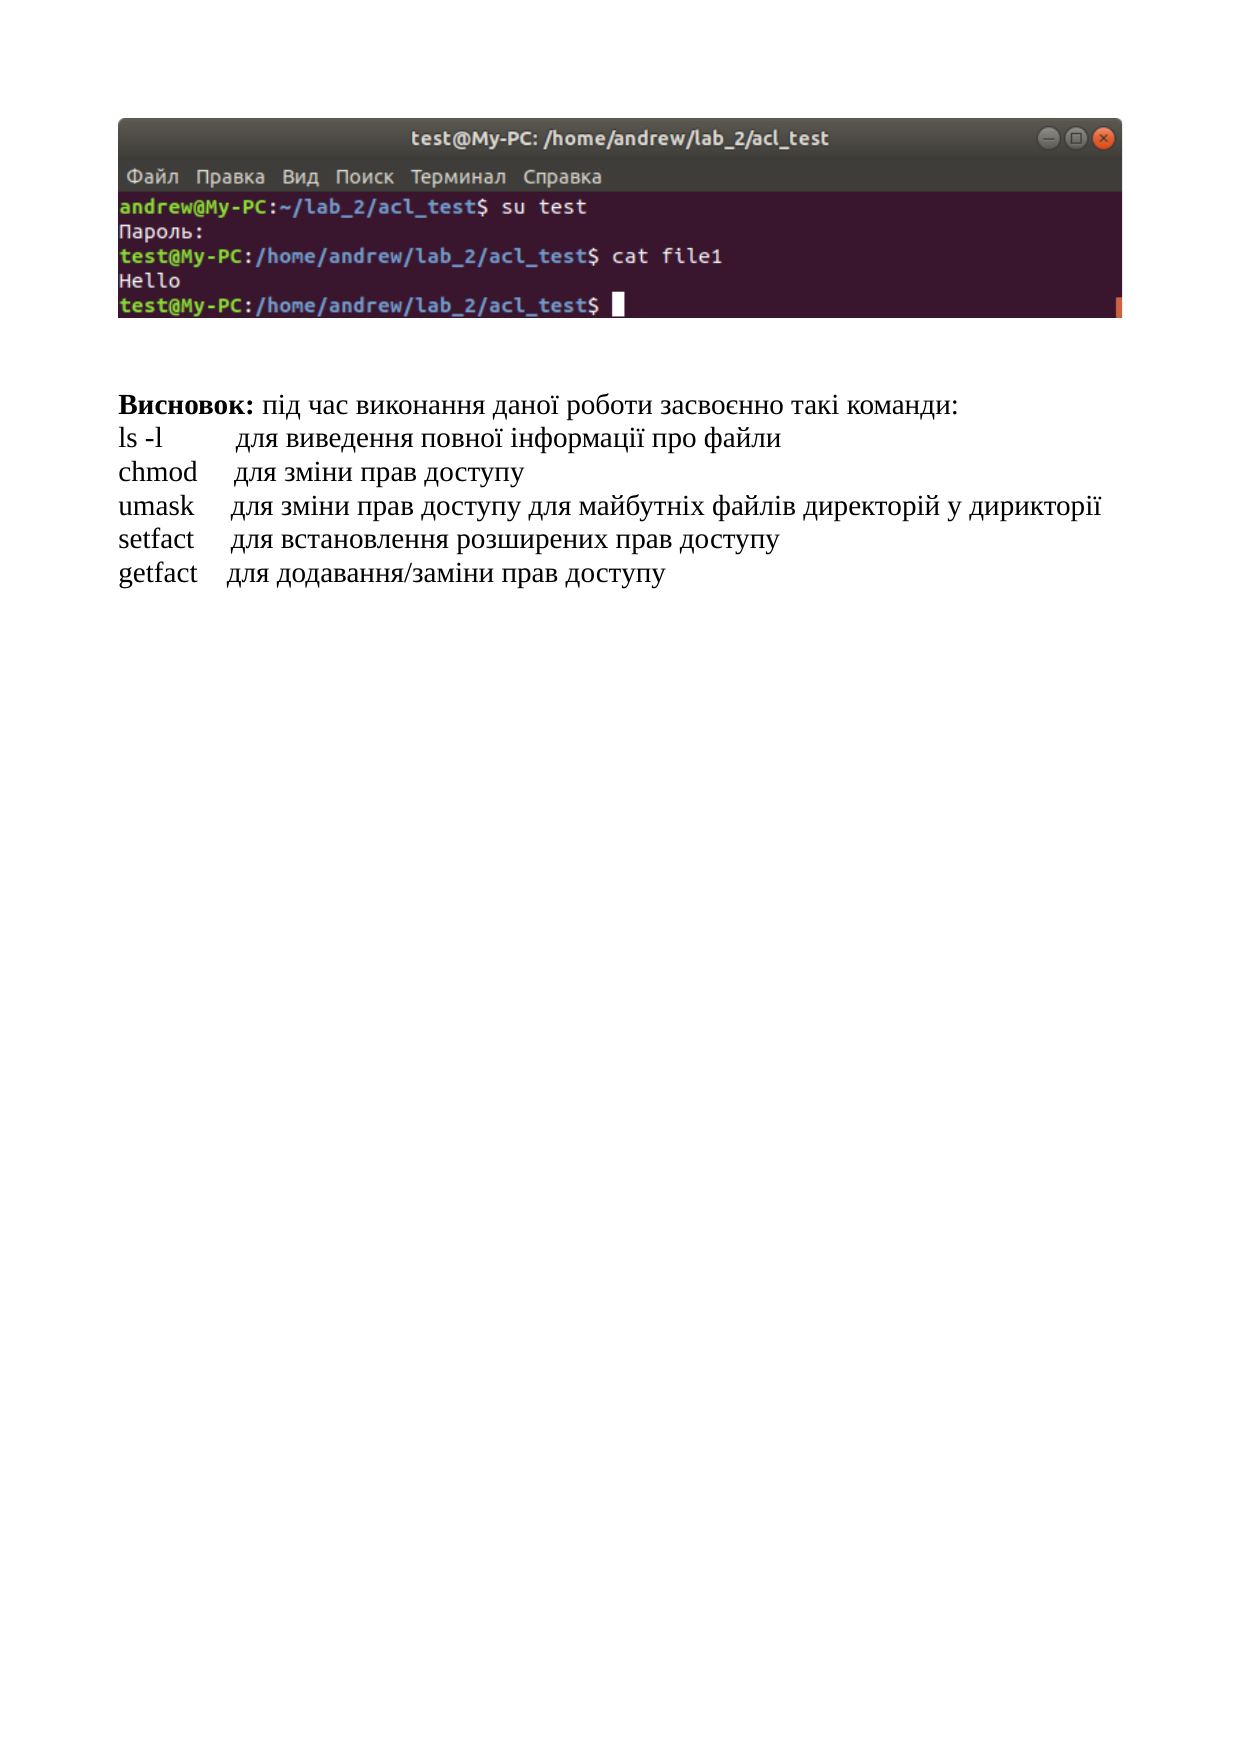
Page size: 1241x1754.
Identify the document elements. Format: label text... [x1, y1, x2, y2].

text setfact для встановлення розширених прав доступу [118, 521, 1122, 555]
text umask для зміни прав доступу для майбутніх файлів директорій у дирикторії [118, 488, 1122, 521]
text chmod для зміни прав доступу [118, 454, 1122, 488]
text ls -l для виведення повної інформації про файли [118, 421, 1122, 454]
text Висновок: під час виконання даної роботи засвоєнно такі команди: [118, 387, 1122, 421]
text getfact для додавання/заміни прав доступу [118, 555, 1122, 588]
picture [118, 118, 1123, 318]
